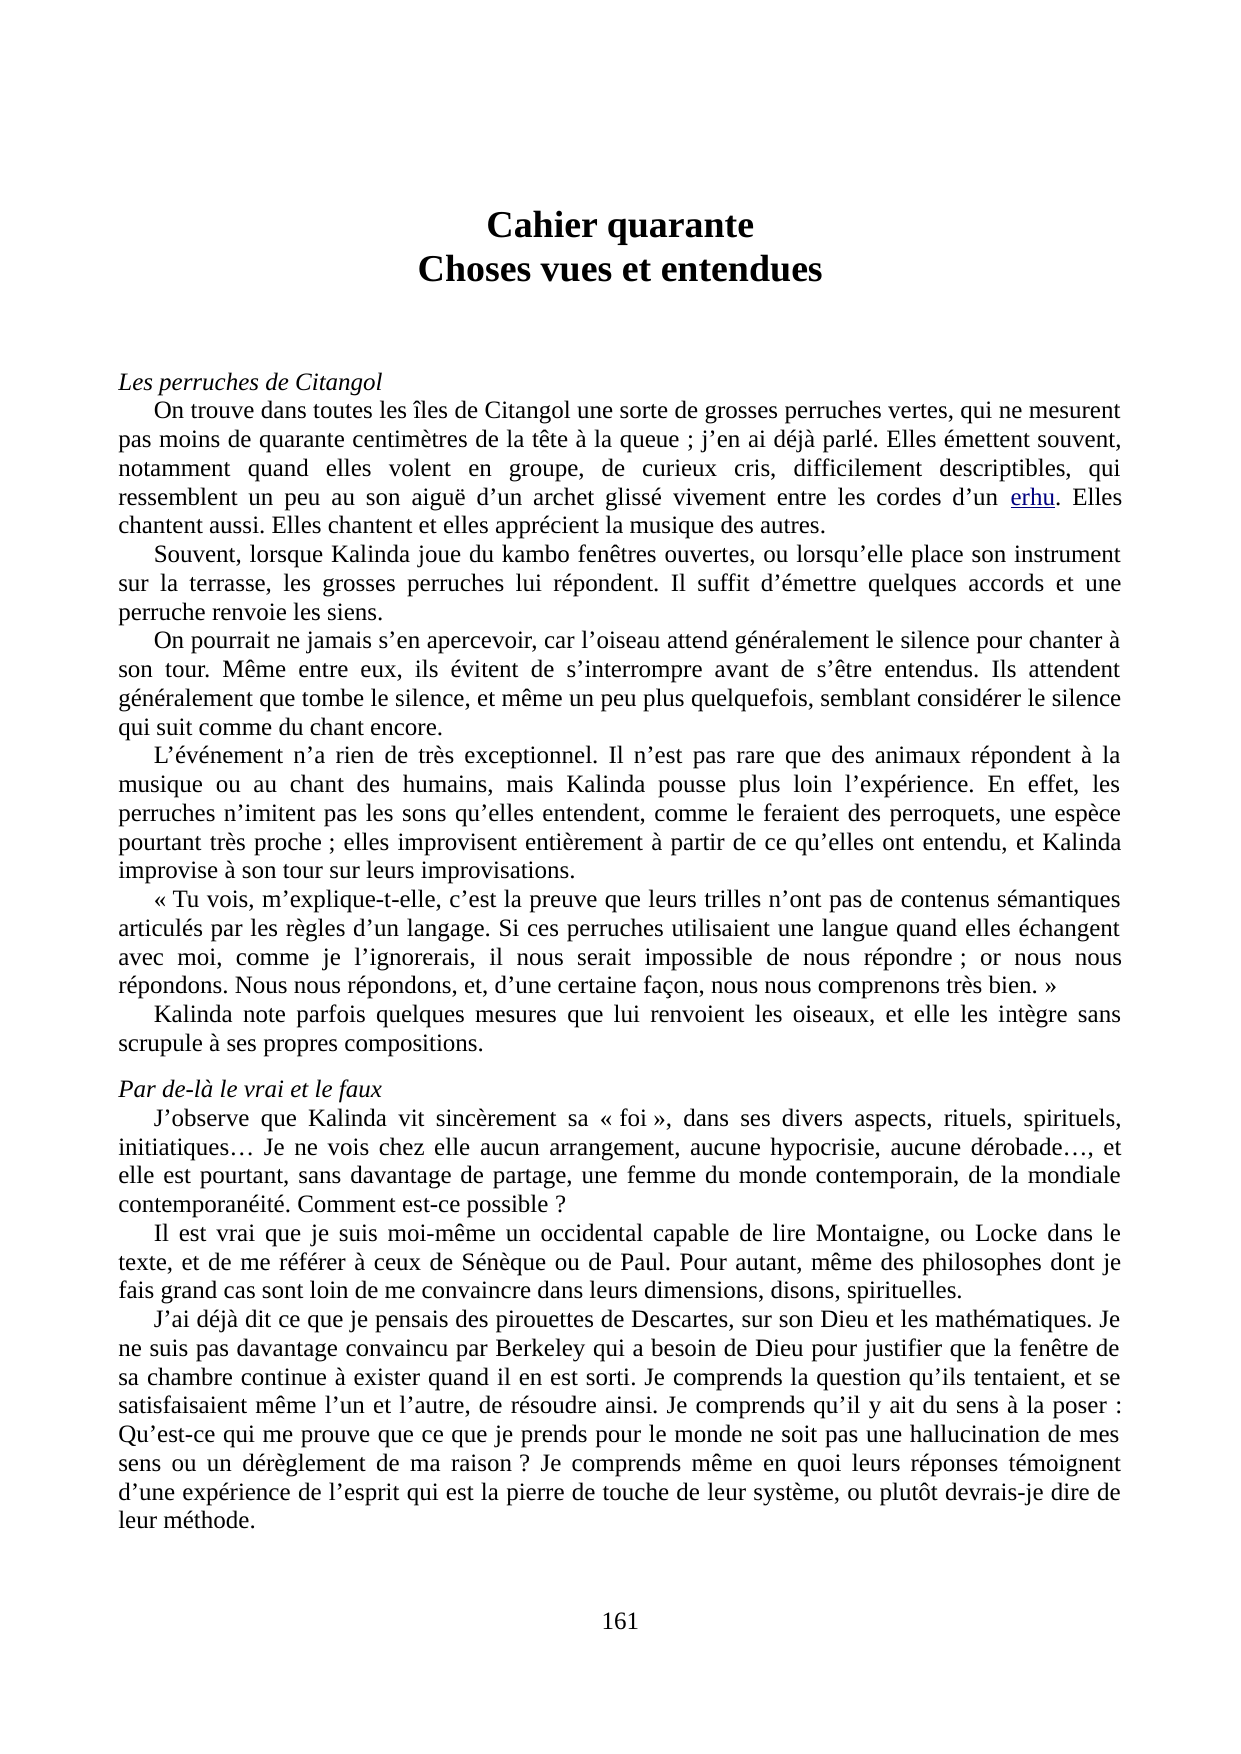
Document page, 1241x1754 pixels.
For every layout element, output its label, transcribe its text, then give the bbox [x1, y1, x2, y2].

text « Tu vois, m’explique-t-elle, c’est la preuve que leurs trilles n’ont pas de contenus sémantiques articulés par les règles d’un langage. Si ces perruches utilisaient une langue quand elles échangent avec moi, comme je l’ignorerais, il nous serait impossible de nous répondre ; or nous nous répondons. Nous nous répondons, et, d’une certaine façon, nous nous comprenons très bien. » [118, 884, 1122, 999]
text Il est vrai que je suis moi-même un occidental capable de lire Montaigne, ou Locke dans le texte, et de me référer à ceux de Sénèque ou de Paul. Pour autant, même des philosophes dont je fais grand cas sont loin de me convaincre dans leurs dimensions, disons, spirituelles. [118, 1218, 1122, 1304]
subtitle Cahier quarante Choses vues et entendues [118, 202, 1122, 289]
text Souvent, lorsque Kalinda joue du kambo fenêtres ouvertes, ou lorsqu’elle place son instrument sur la terrasse, les grosses perruches lui répondent. Il suffit d’émettre quelques accords et une perruche renvoie les siens. [118, 539, 1122, 625]
subtitle Par de-là le vrai et le faux [118, 1074, 1122, 1103]
text J’ai déjà dit ce que je pensais des pirouettes de Descartes, sur son Dieu et les mathématiques. Je ne suis pas davantage convaincu par Berkeley qui a besoin de Dieu pour justifier que la fenêtre de sa chambre continue à exister quand il en est sorti. Je comprends la question qu’ils tentaient, et se satisfaisaient même l’un et l’autre, de résoudre ainsi. Je comprends qu’il y ait du sens à la poser : Qu’est-ce qui me prouve que ce que je prends pour le monde ne soit pas une hallucination de mes sens ou un dérèglement de ma raison ? Je comprends même en quoi leurs réponses témoignent d’une expérience de l’esprit qui est la pierre de touche de leur système, ou plutôt devrais-je dire de leur méthode. [118, 1304, 1122, 1534]
text Kalinda note parfois quelques mesures que lui renvoient les oiseaux, et elle les intègre sans scrupule à ses propres compositions. [118, 999, 1122, 1057]
text L’événement n’a rien de très exceptionnel. Il n’est pas rare que des animaux répondent à la musique ou au chant des humains, mais Kalinda pousse plus loin l’expérience. En effet, les perruches n’imitent pas les sons qu’elles entendent, comme le feraient des perroquets, une espèce pourtant très proche ; elles improvisent entièrement à partir de ce qu’elles ont entendu, et Kalinda improvise à son tour sur leurs improvisations. [118, 740, 1122, 884]
subtitle Les perruches de Citangol [118, 367, 1122, 395]
text J’observe que Kalinda vit sincèrement sa « foi », dans ses divers aspects, rituels, spirituels, initiatiques… Je ne vois chez elle aucun arrangement, aucune hypocrisie, aucune dérobade…, et elle est pourtant, sans davantage de partage, une femme du monde contemporain, de la mondiale contemporanéité. Comment est-ce possible ? [118, 1103, 1122, 1218]
text On pourrait ne jamais s’en apercevoir, car l’oiseau attend généralement le silence pour chanter à son tour. Même entre eux, ils évitent de s’interrompre avant de s’être entendus. Ils attendent généralement que tombe le silence, et même un peu plus quelquefois, semblant considérer le silence qui suit comme du chant encore. [118, 625, 1122, 740]
text On trouve dans toutes les îles de Citangol une sorte de grosses perruches vertes, qui ne mesurent pas moins de quarante centimètres de la tête à la queue ; j’en ai déjà parlé. Elles émettent souvent, notamment quand elles volent en groupe, de curieux cris, difficilement descriptibles, qui ressemblent un peu au son aiguë d’un archet glissé vivement entre les cordes d’un erhu. Elles chantent aussi. Elles chantent et elles apprécient la musique des autres. [118, 395, 1122, 539]
